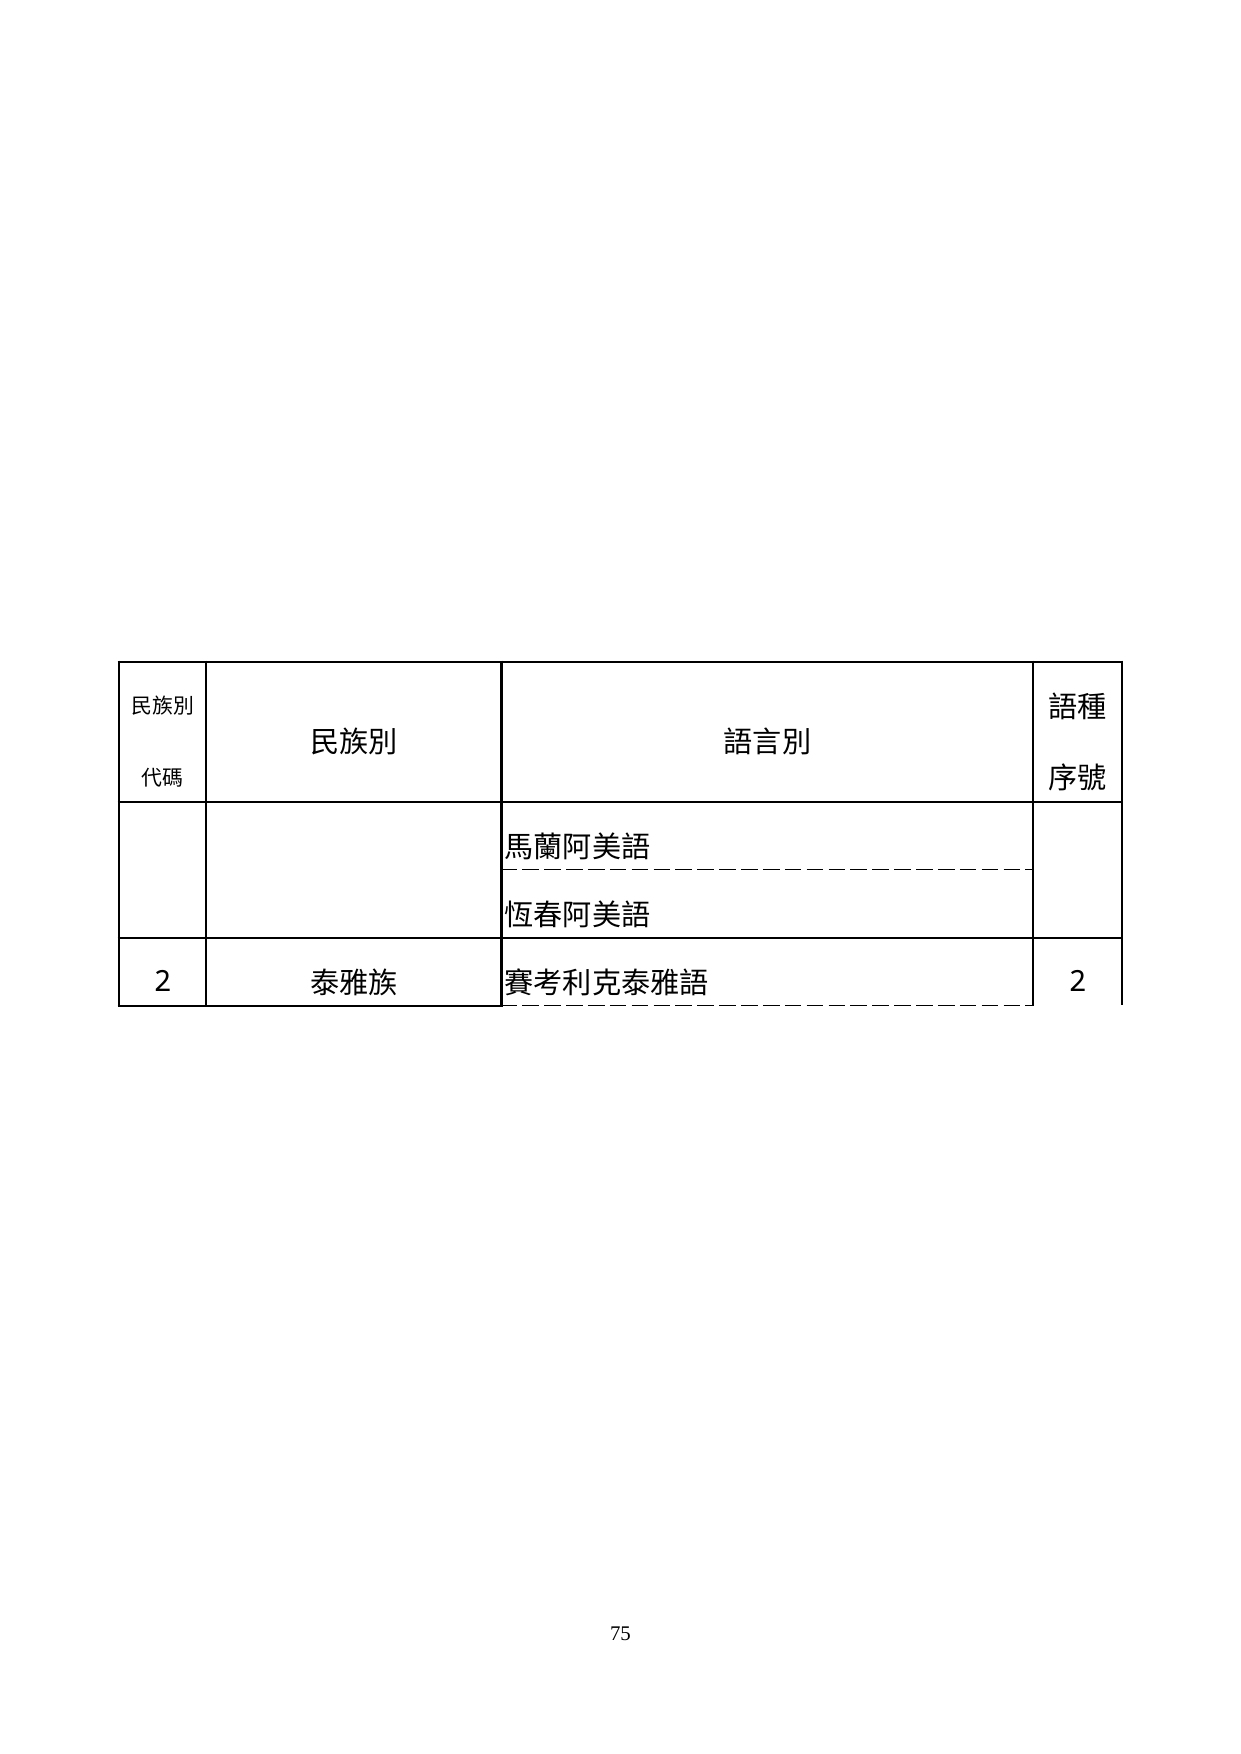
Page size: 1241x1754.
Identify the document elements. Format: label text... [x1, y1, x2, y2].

table_cell 泰雅族 [207, 939, 500, 1005]
table_header 民族別代碼 [120, 663, 205, 801]
table_cell [207, 803, 500, 937]
table_cell 2 [120, 939, 205, 1005]
table_cell 賽考利克泰雅語 [503, 939, 1032, 1005]
table_header 民族別 [207, 663, 500, 801]
table_cell 馬蘭阿美語 [503, 803, 1032, 869]
table_header 語言別 [503, 663, 1032, 801]
table_header 語種 序號 [1034, 663, 1121, 801]
table_cell 2 [1034, 939, 1121, 1005]
table_cell 恆春阿美語 [503, 869, 1032, 937]
table_cell [120, 803, 205, 937]
table_cell [1034, 803, 1121, 937]
